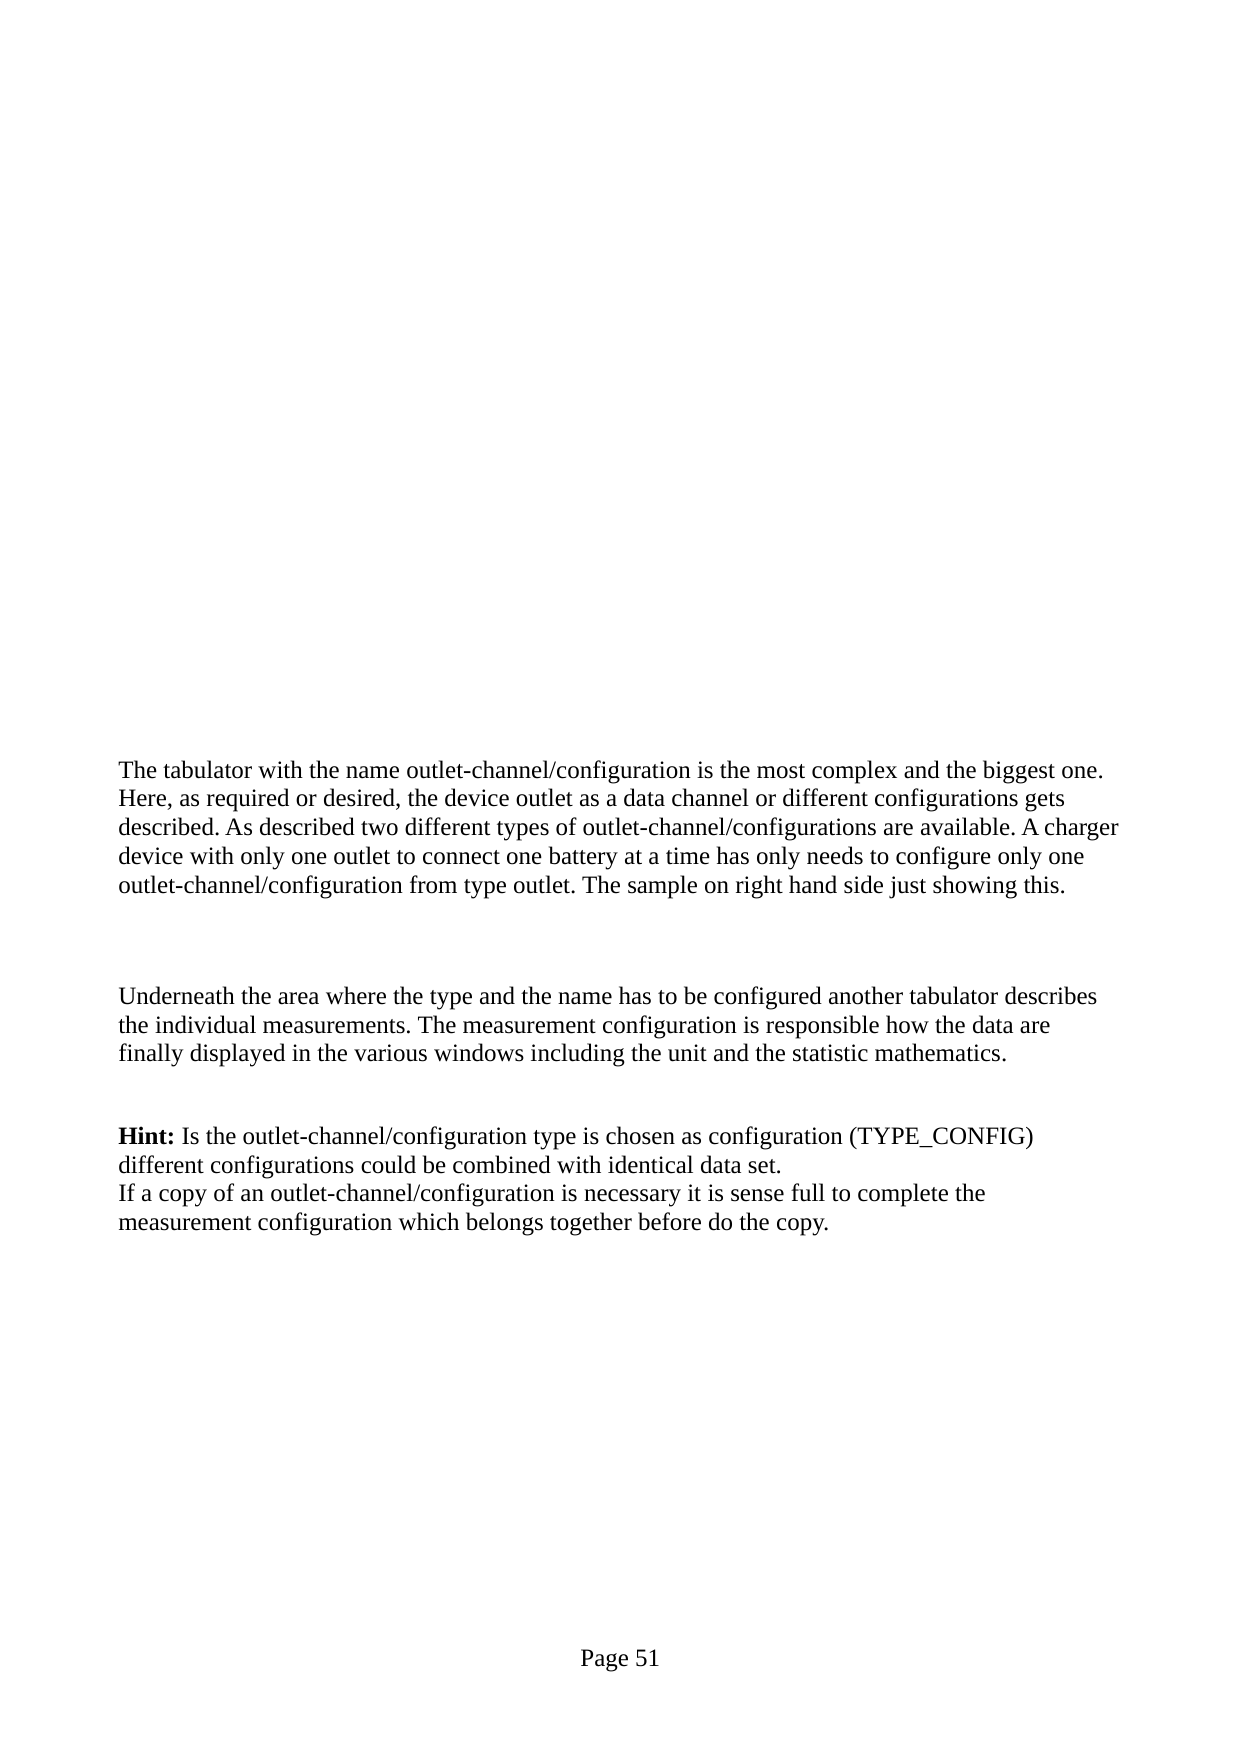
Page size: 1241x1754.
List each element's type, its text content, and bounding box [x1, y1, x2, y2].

text Underneath the area where the type and the name has to be configured another tabulator describes the individual measurements. The measurement configuration is responsible how the data are finally displayed in the various windows including the unit and the statistic mathematics. [118, 981, 1122, 1067]
text Hint: Is the outlet-channel/configuration type is chosen as configuration (TYPE_CONFIG) different configurations could be combined with identical data set. If a copy of an outlet-channel/configuration is necessary it is sense full to complete the measurement configuration which belongs together before do the copy. [118, 1121, 1122, 1236]
text The tabulator with the name outlet-channel/configuration is the most complex and the biggest one. Here, as required or desired, the device outlet as a data channel or different configurations gets described. As described two different types of outlet-channel/configurations are available. A charger device with only one outlet to connect one battery at a time has only needs to configure only one outlet-channel/configuration from type outlet. The sample on right hand side just showing this. [118, 75, 1122, 898]
